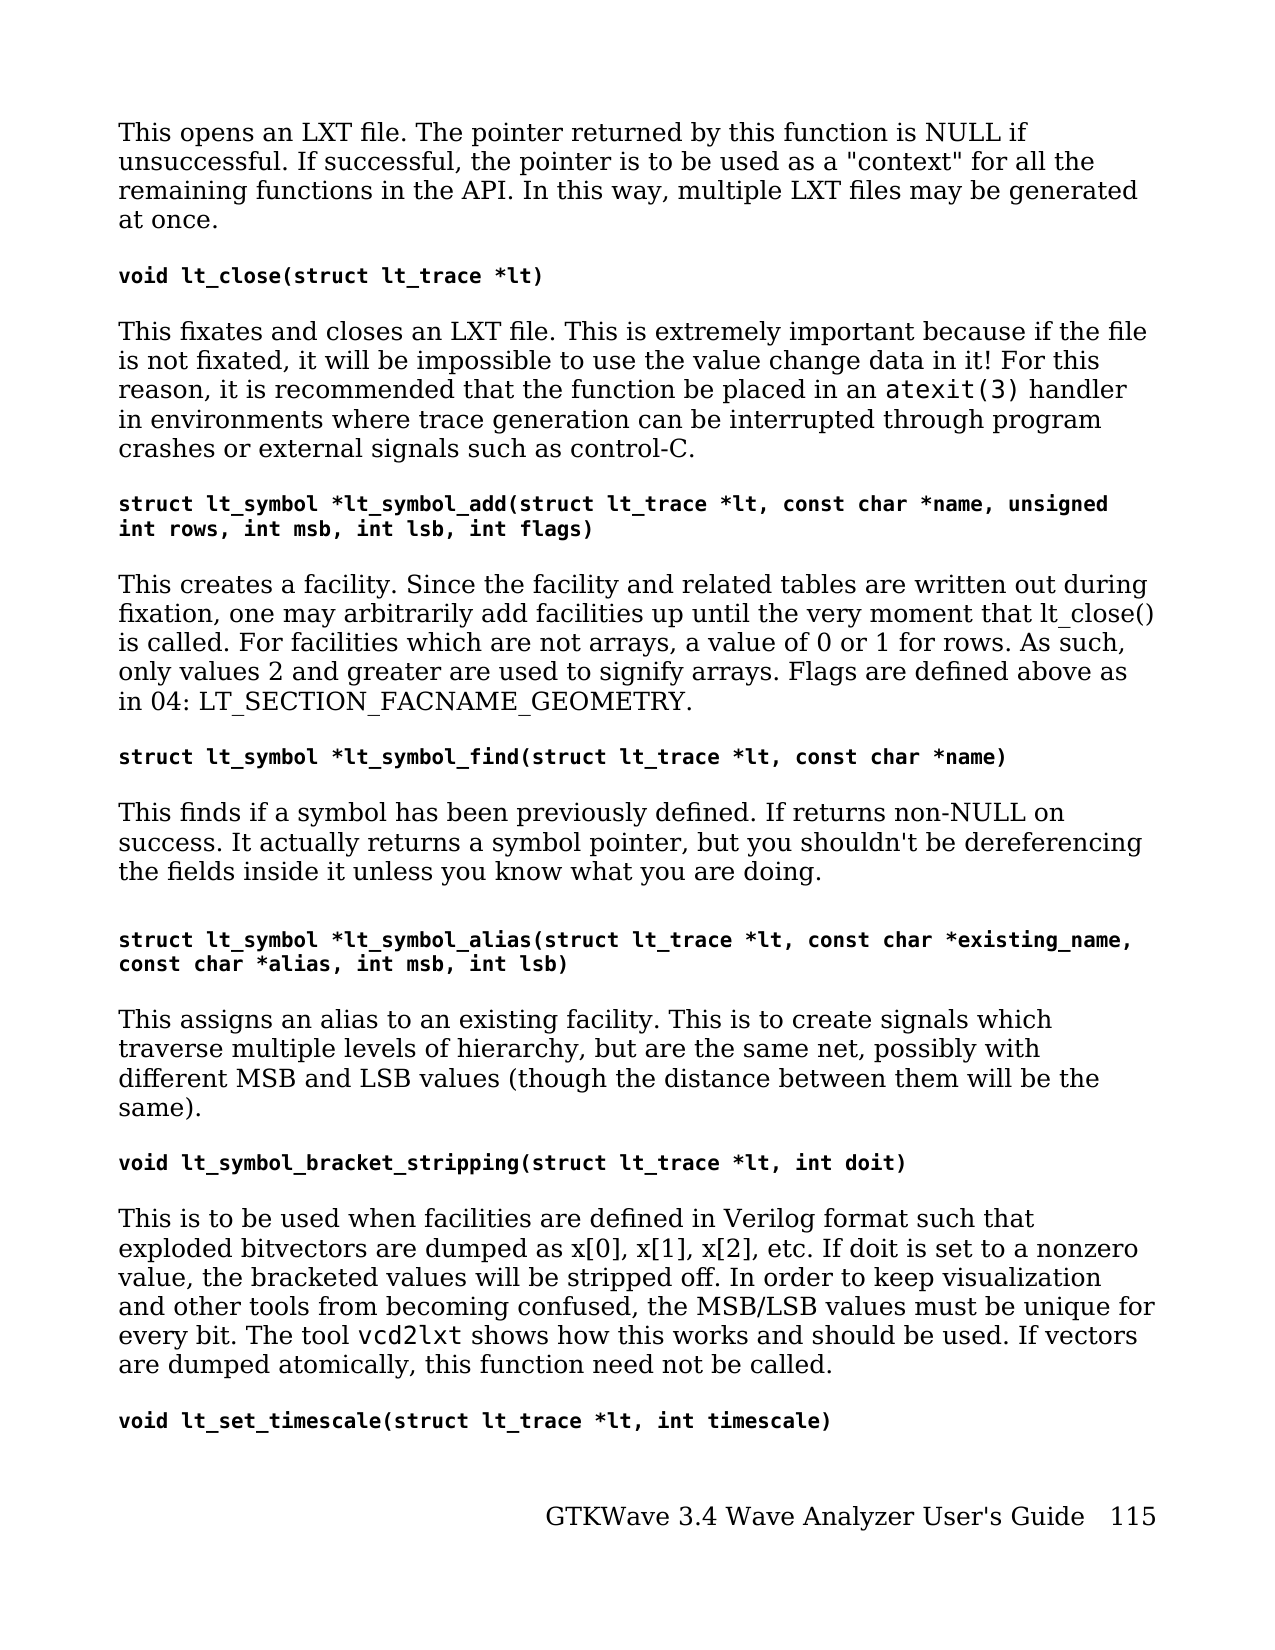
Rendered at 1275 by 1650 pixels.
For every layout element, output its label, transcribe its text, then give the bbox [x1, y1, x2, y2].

text This fixates and closes an LXT file. This is extremely important because if the file is not fixated, it will be impossible to use the value change data in it! For this reason, it is recommended that the function be placed in an atexit(3) handler in environments where trace generation can be interrupted through program crashes or external signals such as control-C. [118, 288, 1157, 463]
text This is to be used when facilities are defined in Verilog format such that exploded bitvectors are dumped as x[0], x[1], x[2], etc. If doit is set to a nonzero value, the bracketed values will be stripped off. In order to keep visualization and other tools from becoming confused, the MSB/LSB values must be unique for every bit. The tool vcd2lxt shows how this works and should be used. If vectors are dumped atomically, this function need not be called. [118, 1176, 1157, 1380]
text This opens an LXT file. The pointer returned by this function is NULL if unsuccessful. If successful, the pointer is to be used as a "context" for all the remaining functions in the API. In this way, multiple LXT files may be generated at once. [118, 118, 1157, 235]
text void lt_set_timescale(struct lt_trace *lt, int timescale) [118, 1409, 1157, 1433]
text This assigns an alias to an existing facility. This is to create signals which traverse multiple levels of hierarchy, but are the same net, possibly with different MSB and LSB values (though the distance between them will be the same). [118, 976, 1157, 1122]
text This finds if a symbol has been previously defined. If returns non-NULL on success. It actually returns a symbol pointer, but you shouldn't be dereferencing the fields inside it unless you know what you are doing. [118, 769, 1157, 886]
text void lt_symbol_bracket_stripping(struct lt_trace *lt, int doit) [118, 1151, 1157, 1176]
text This creates a facility. Since the facility and related tables are written out during fixation, one may arbitrarily add facilities up until the very moment that lt_close() is called. For facilities which are not arrays, a value of 0 or 1 for rows. As such, only values 2 and greater are used to signify arrays. Flags are defined above as in 04: LT_SECTION_FACNAME_GEOMETRY. [118, 541, 1157, 716]
text void lt_close(struct lt_trace *lt) [118, 264, 1157, 288]
text struct lt_symbol *lt_symbol_add(struct lt_trace *lt, const char *name, unsigned int rows, int msb, int lsb, int flags) [118, 492, 1157, 541]
text [118, 1433, 1157, 1462]
text struct lt_symbol *lt_symbol_alias(struct lt_trace *lt, const char *existing_name, const char *alias, int msb, int lsb) [118, 928, 1157, 976]
text struct lt_symbol *lt_symbol_find(struct lt_trace *lt, const char *name) [118, 745, 1157, 769]
